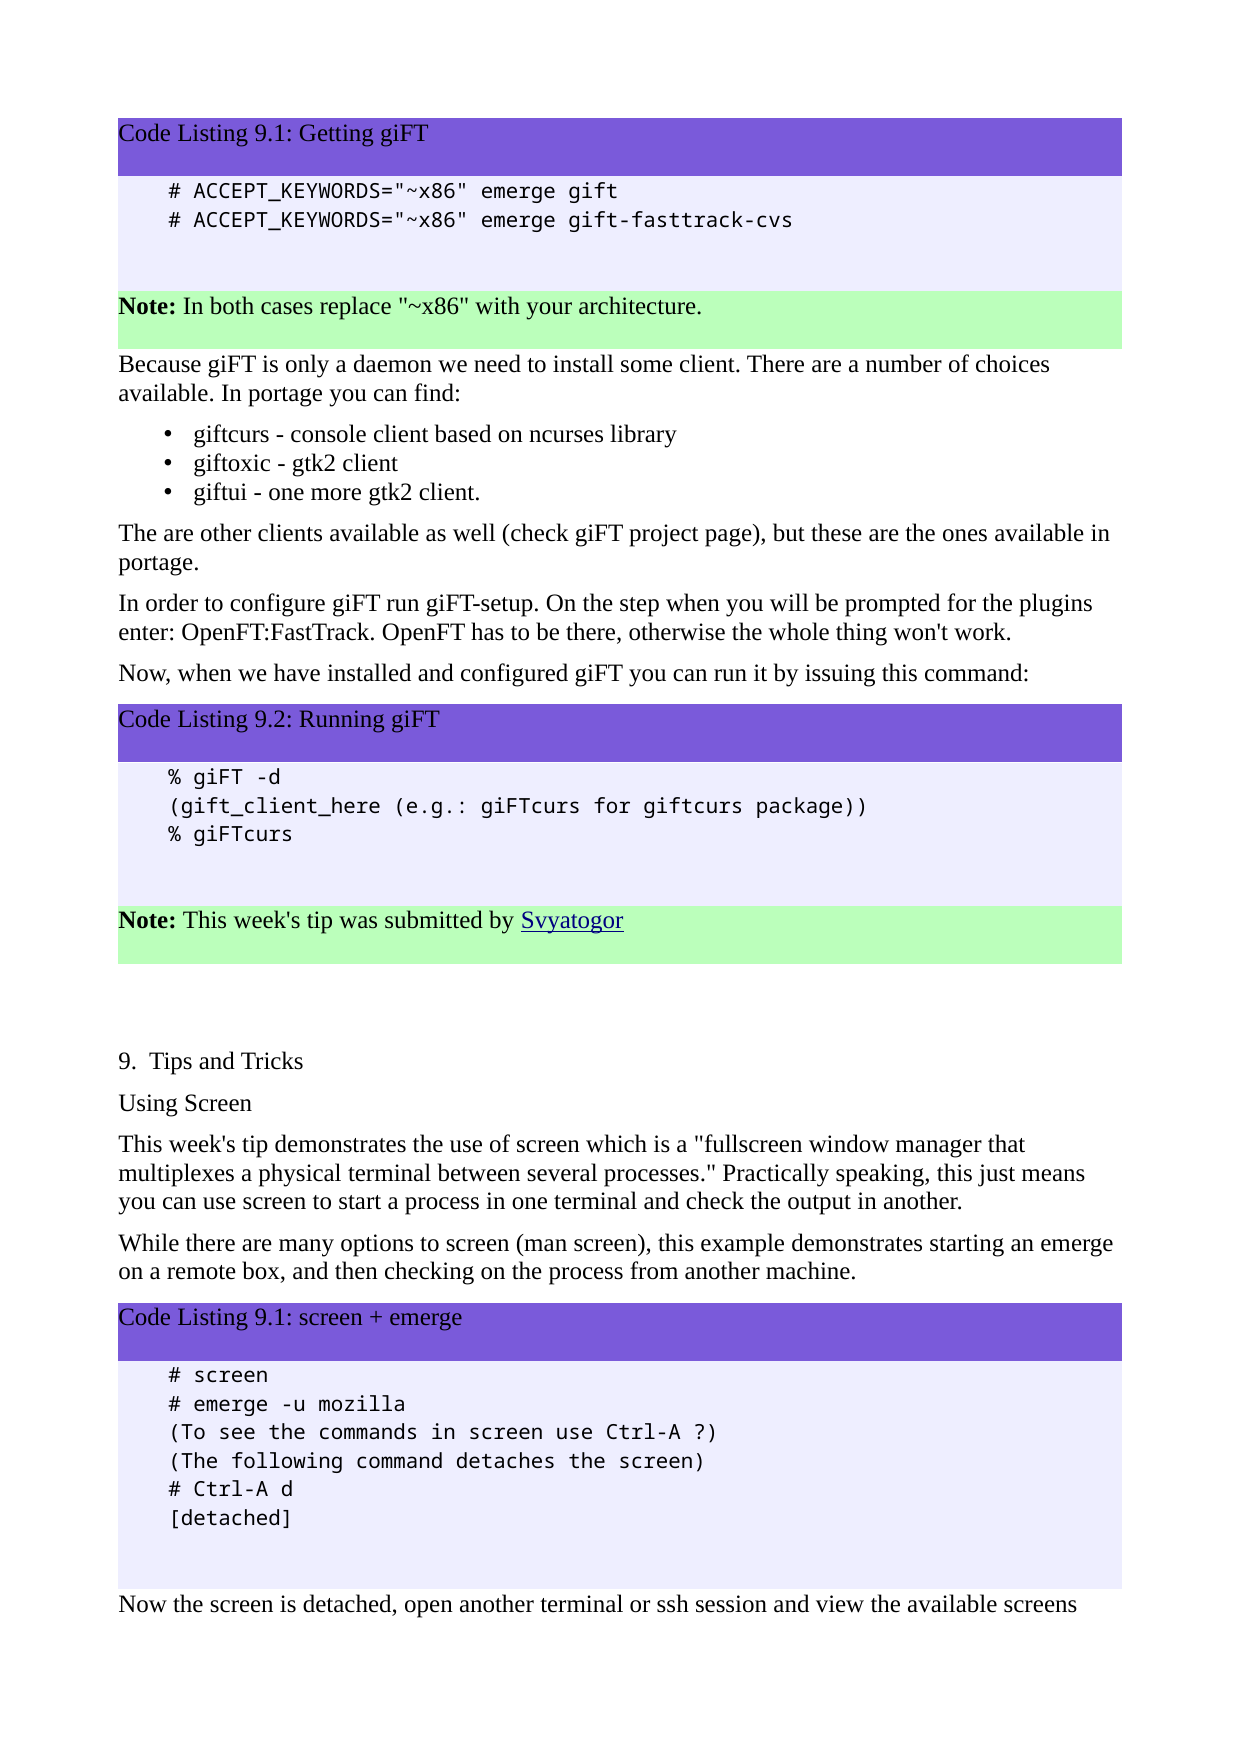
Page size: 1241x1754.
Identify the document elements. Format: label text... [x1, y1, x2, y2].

table_header Code Listing 9.1: Getting giFT [118, 118, 1122, 176]
table_cell # screen # emerge -u mozilla (To see the commands in screen use Ctrl-A ?) (The following command detaches the screen) # Ctrl-A d [detached] [118, 1361, 1122, 1589]
text 9. Tips and Tricks [118, 1046, 1122, 1075]
text This week's tip demonstrates the use of screen which is a "fullscreen window manager that multiplexes a physical terminal between several processes." Practically speaking, this just means you can use screen to start a process in one terminal and check the output in another. [118, 1129, 1122, 1215]
text Using Screen [118, 1088, 1122, 1116]
list giftcurs - console client based on ncurses library [164, 419, 1122, 448]
text Because giFT is only a daemon we need to install some client. There are a number of choices available. In portage you can find: [118, 349, 1122, 407]
text Now the screen is detached, open another terminal or ssh session and view the available screens [118, 1589, 1122, 1618]
text Now, when we have installed and configured giFT you can run it by issuing this command: [118, 658, 1122, 687]
table_header Note: In both cases replace "~x86" with your architecture. [118, 291, 1122, 349]
text The are other clients available as well (check giFT project page), but these are the ones available in portage. [118, 518, 1122, 576]
list giftui - one more gtk2 client. [164, 477, 1122, 506]
table_header Code Listing 9.1: screen + emerge [118, 1303, 1122, 1361]
table_header Code Listing 9.2: Running giFT [118, 704, 1122, 762]
table_cell # ACCEPT_KEYWORDS="~x86" emerge gift # ACCEPT_KEYWORDS="~x86" emerge gift-fasttrack-cvs [118, 176, 1122, 291]
text While there are many options to screen (man screen), this example demonstrates starting an emerge on a remote box, and then checking on the process from another machine. [118, 1228, 1122, 1285]
list giftoxic - gtk2 client [164, 448, 1122, 477]
table_cell % giFT -d (gift_client_here (e.g.: giFTcurs for giftcurs package)) % giFTcurs [118, 763, 1122, 906]
table_header Note: This week's tip was submitted by Svyatogor [118, 906, 1122, 964]
text In order to configure giFT run giFT-setup. On the step when you will be prompted for the plugins enter: OpenFT:FastTrack. OpenFT has to be there, otherwise the whole thing won't work. [118, 588, 1122, 646]
